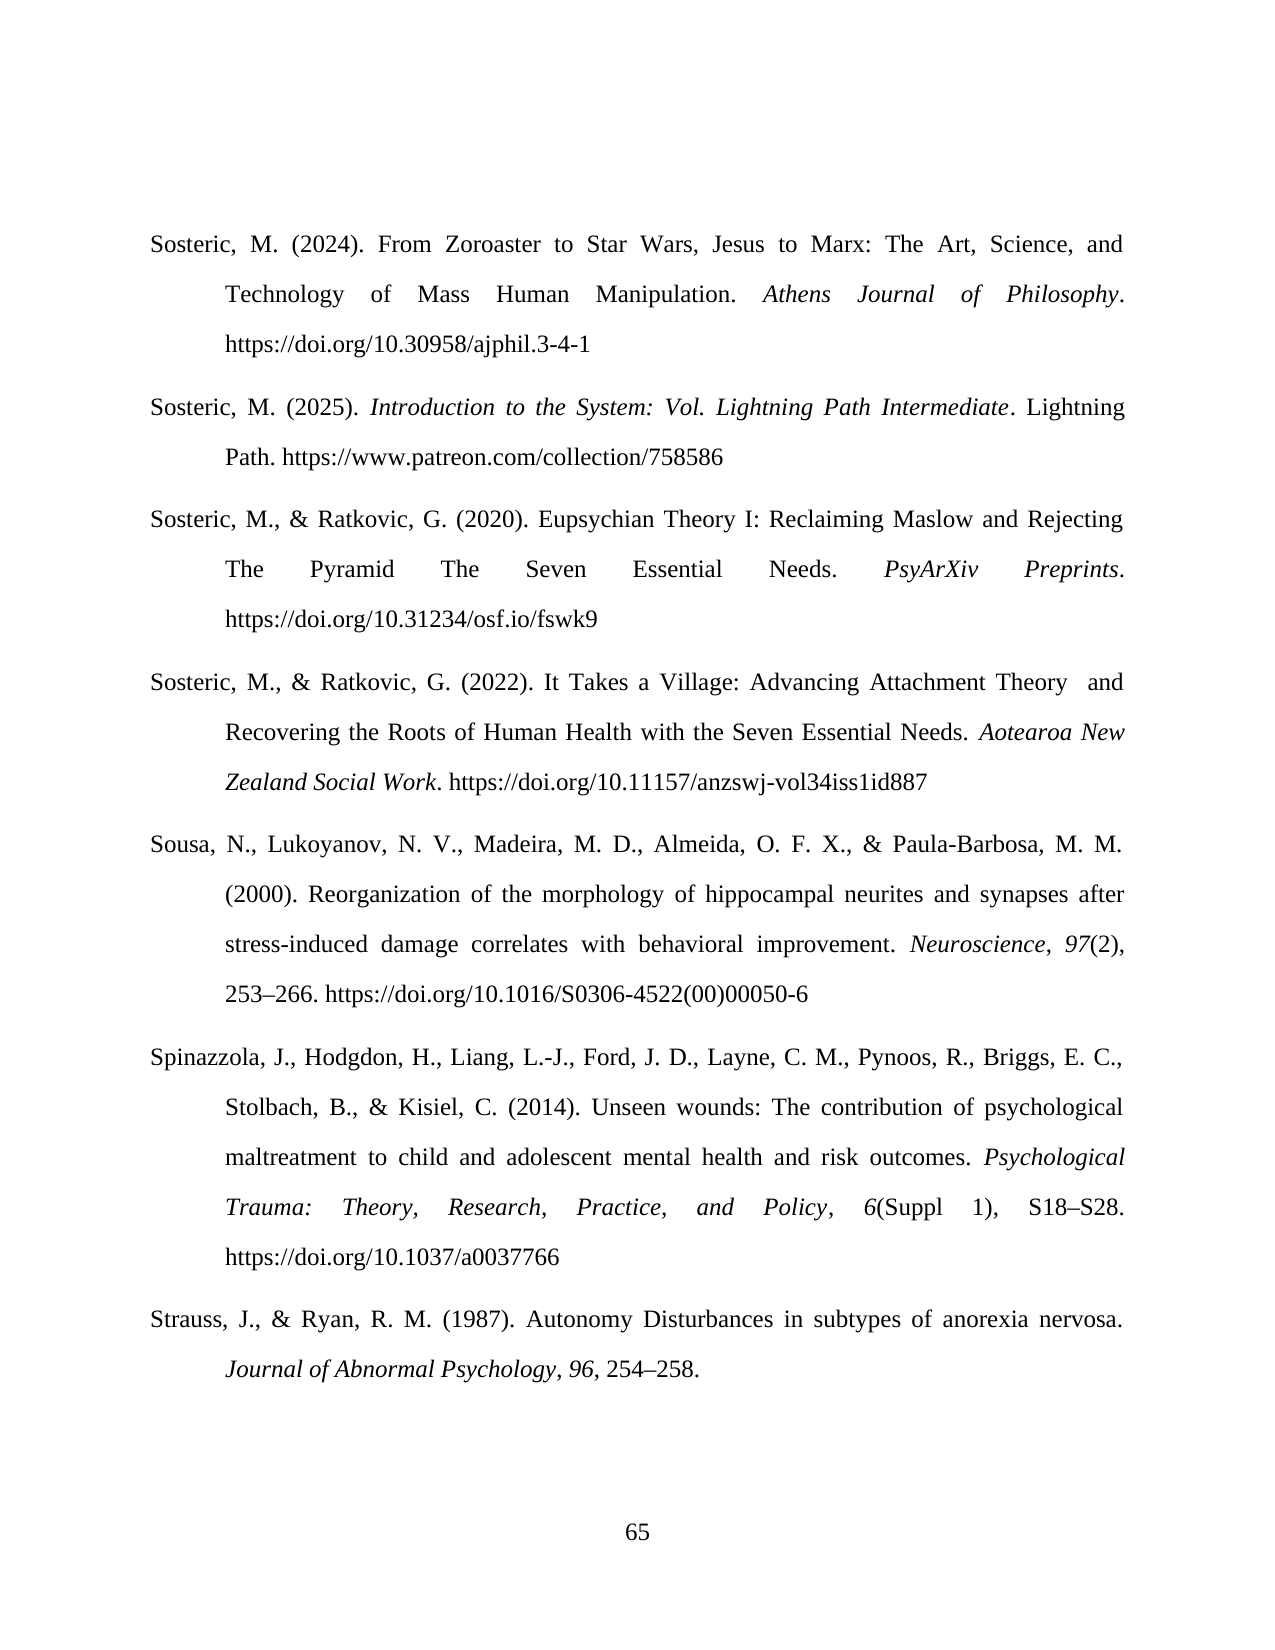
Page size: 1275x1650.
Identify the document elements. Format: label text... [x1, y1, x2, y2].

text Strauss, J., & Ryan, R. M. (1987). Autonomy Disturbances in subtypes of anorexia nervosa. Journal of Abnormal Psychology, 96, 254–258. [150, 1283, 1125, 1383]
text Spinazzola, J., Hodgdon, H., Liang, L.-J., Ford, J. D., Layne, C. M., Pynoos, R., Briggs, E. C., Stolbach, B., & Kisiel, C. (2014). Unseen wounds: The contribution of psychological maltreatment to child and adolescent mental health and risk outcomes. Psychological Trauma: Theory, Research, Practice, and Policy, 6(Suppl 1), S18–S28. https://doi.org/10.1037/a0037766 [150, 1021, 1125, 1271]
text Sosteric, M., & Ratkovic, G. (2020). Eupsychian Theory I: Reclaiming Maslow and Rejecting The Pyramid The Seven Essential Needs. PsyArXiv Preprints. https://doi.org/10.31234/osf.io/fswk9 [150, 483, 1125, 633]
text Sosteric, M. (2025). Introduction to the System: Vol. Lightning Path Intermediate. Lightning Path. https://www.patreon.com/collection/758586 [150, 371, 1125, 471]
text Sousa, N., Lukoyanov, N. V., Madeira, M. D., Almeida, O. F. X., & Paula-Barbosa, M. M. (2000). Reorganization of the morphology of hippocampal neurites and synapses after stress-induced damage correlates with behavioral improvement. Neuroscience, 97(2), 253–266. https://doi.org/10.1016/S0306-4522(00)00050-6 [150, 808, 1125, 1008]
text Sosteric, M. (2024). From Zoroaster to Star Wars, Jesus to Marx: The Art, Science, and Technology of Mass Human Manipulation. Athens Journal of Philosophy. https://doi.org/10.30958/ajphil.3-4-1 [150, 208, 1125, 358]
text Sosteric, M., & Ratkovic, G. (2022). It Takes a Village: Advancing Attachment Theory and Recovering the Roots of Human Health with the Seven Essential Needs. Aotearoa New Zealand Social Work. https://doi.org/10.11157/anzswj-vol34iss1id887 [150, 646, 1125, 796]
